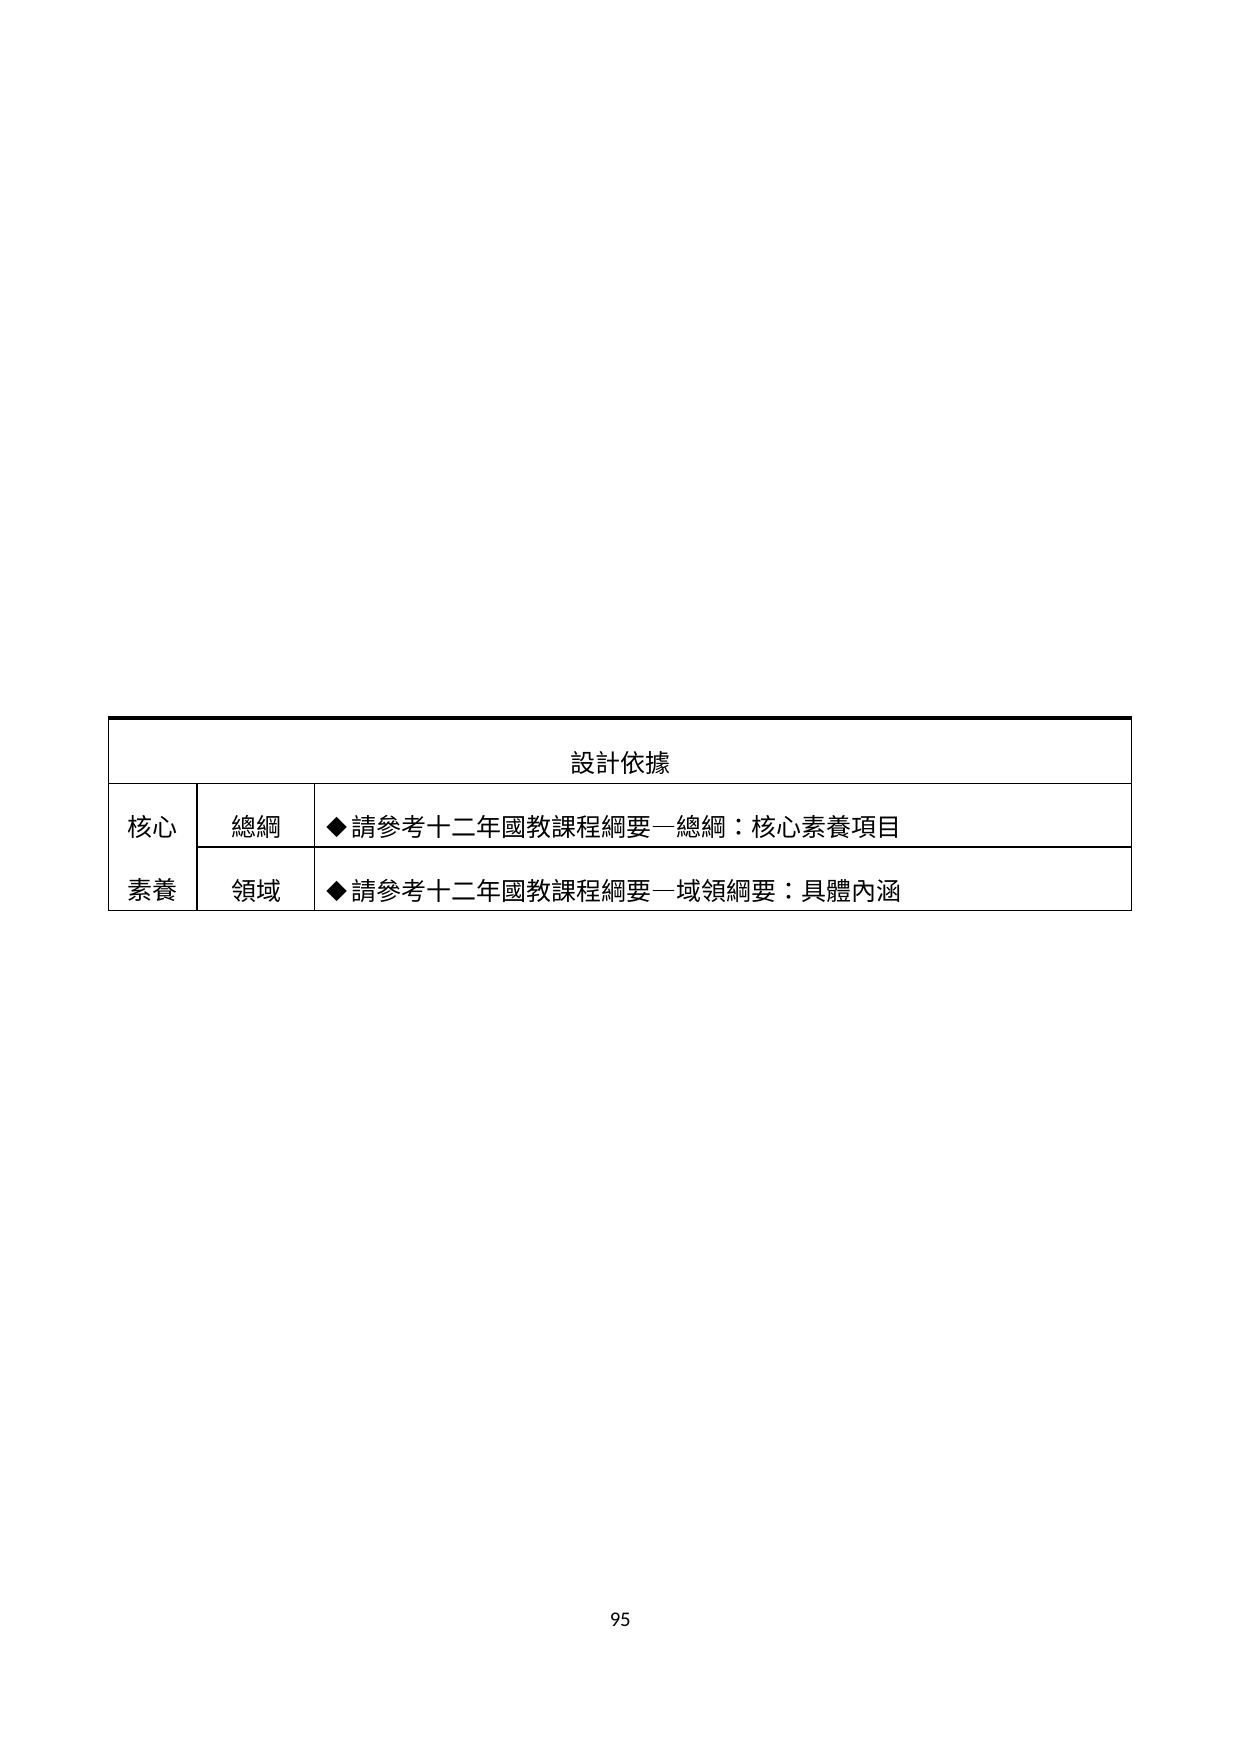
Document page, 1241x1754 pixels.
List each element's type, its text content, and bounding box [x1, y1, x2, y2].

table_cell 領域 [198, 848, 314, 910]
table_cell 總綱 [198, 784, 314, 846]
table_cell 請參考十二年國教課程綱要—總綱：核心素養項目 [315, 784, 1131, 846]
table_cell 請參考十二年國教課程綱要—域領綱要：具體內涵 [315, 848, 1131, 910]
table_cell 核心 素養 [109, 784, 196, 910]
table_cell 設計依據 [109, 720, 1131, 783]
